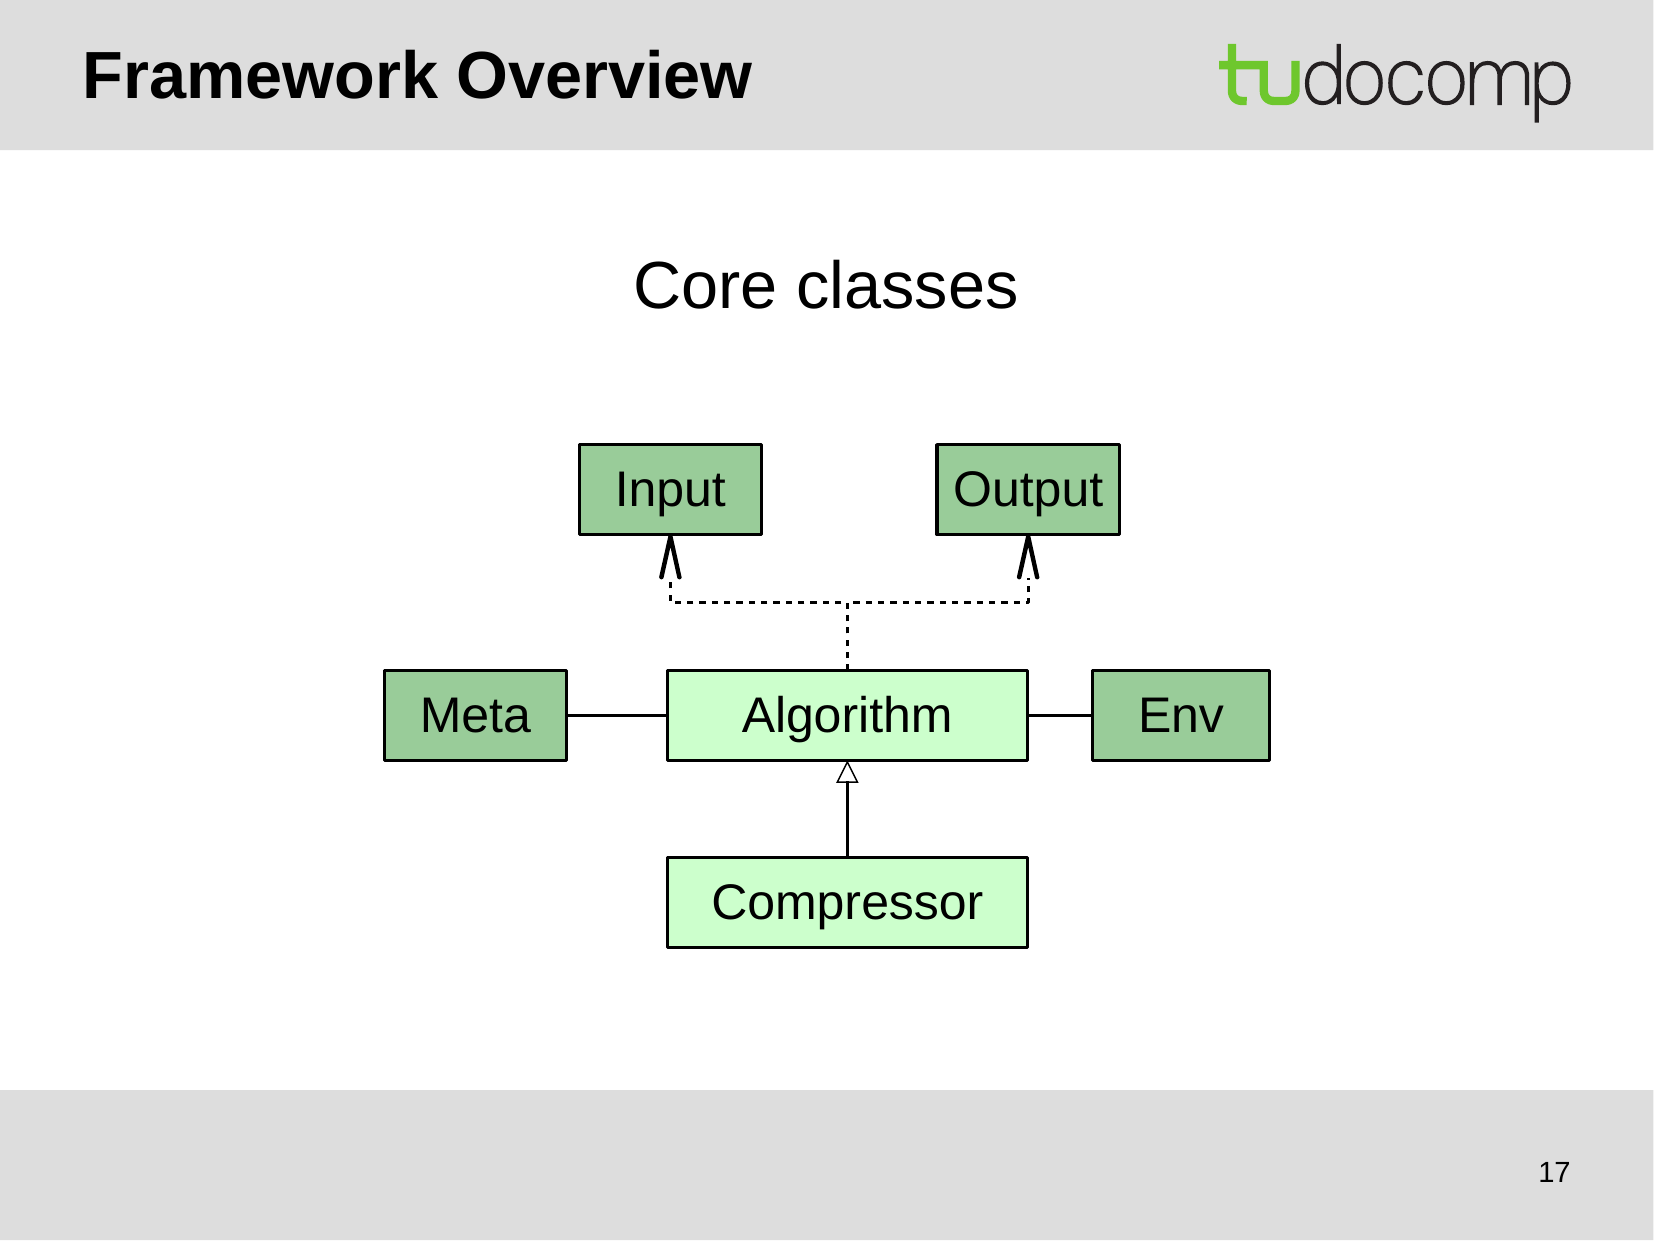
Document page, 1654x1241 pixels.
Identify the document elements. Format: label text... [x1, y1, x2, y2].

text_box Compressor [667, 857, 1028, 948]
text_box Meta [384, 670, 567, 761]
text_box Algorithm [667, 670, 1028, 761]
text_box Output [937, 444, 1120, 535]
text_box Input [579, 444, 762, 535]
title Framework Overview [82, 31, 1571, 121]
text_box Core classes [618, 240, 1036, 331]
text_box Env [1092, 670, 1270, 761]
